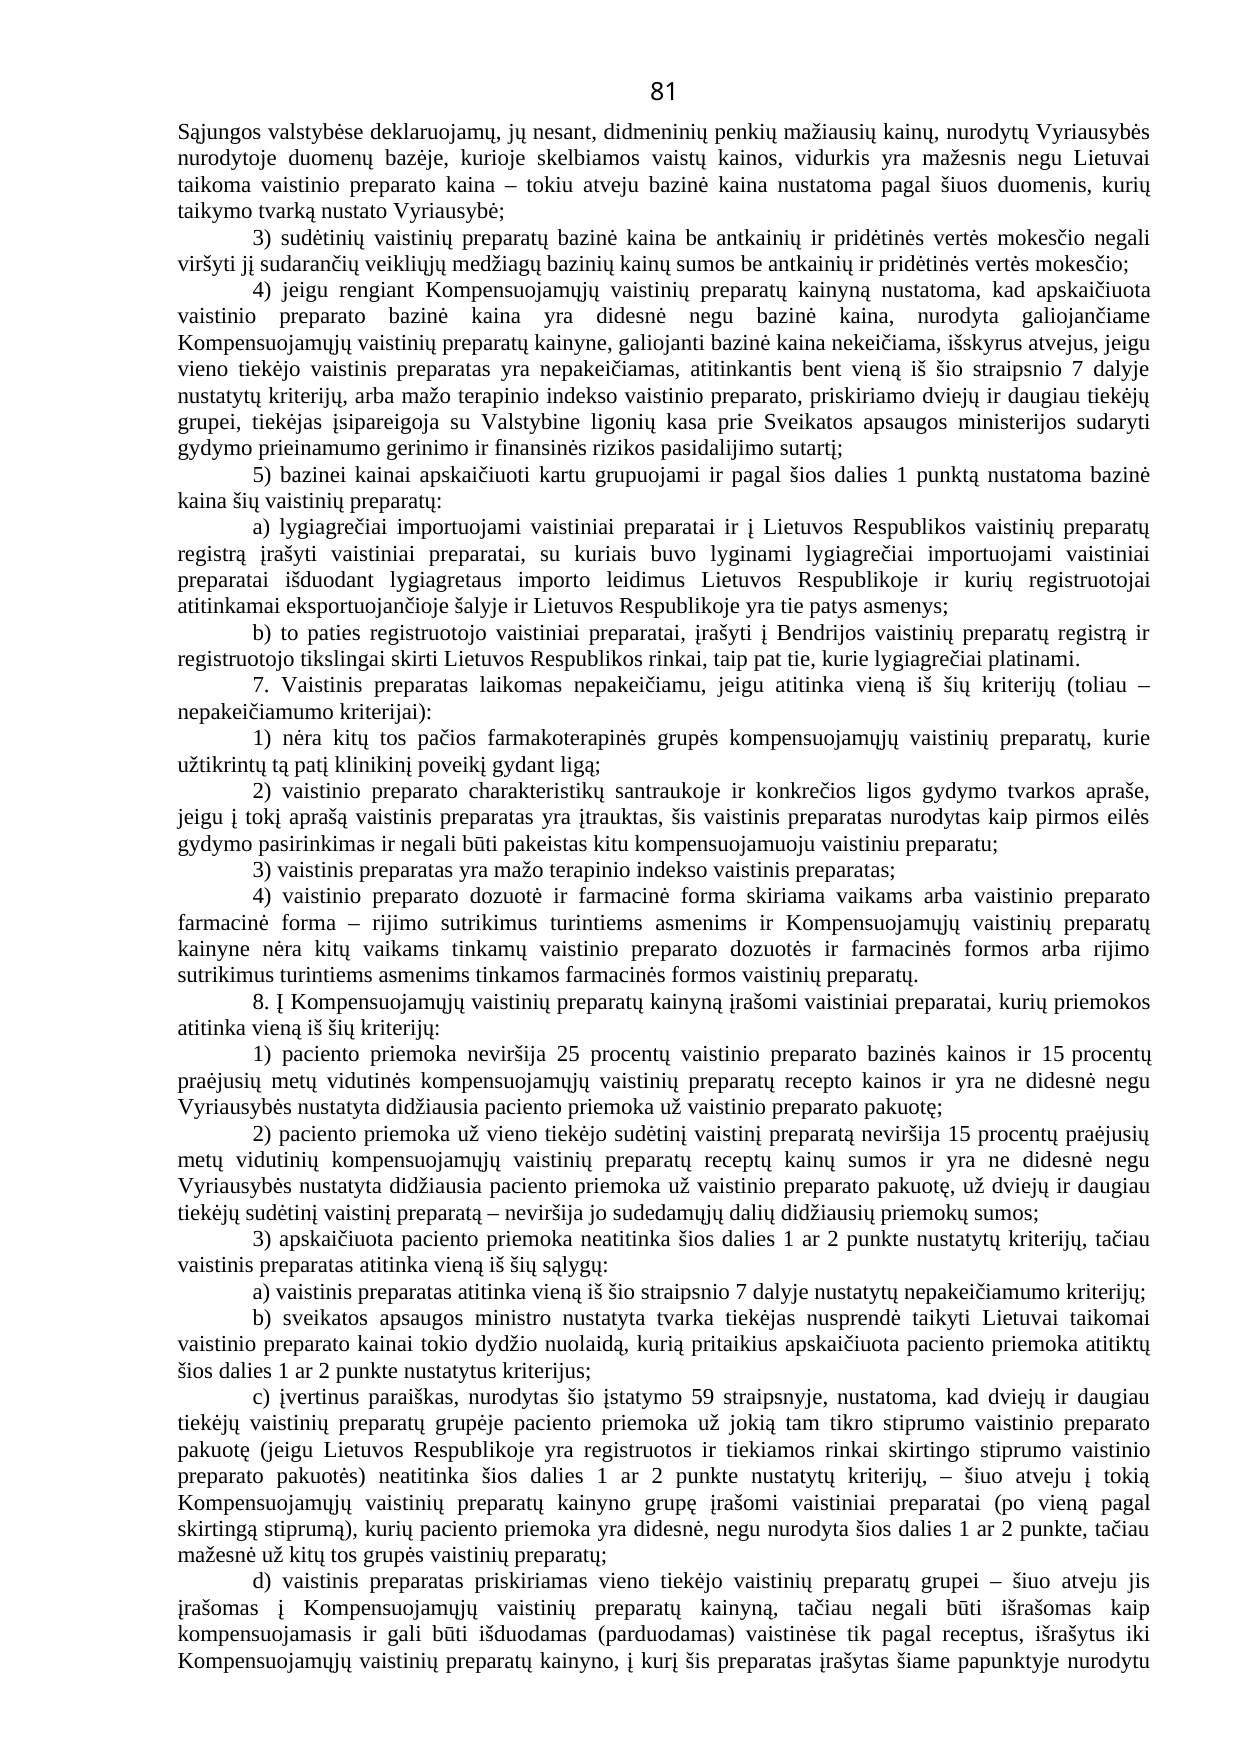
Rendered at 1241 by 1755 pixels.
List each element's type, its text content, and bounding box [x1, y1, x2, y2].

text 4) jeigu rengiant Kompensuojamųjų vaistinių preparatų kainyną nustatoma, kad apskaičiuota vaistinio preparato bazinė kaina yra didesnė negu bazinė kaina, nurodyta galiojančiame Kompensuojamųjų vaistinių preparatų kainyne, galiojanti bazinė kaina nekeičiama, išskyrus atvejus, jeigu vieno tiekėjo vaistinis preparatas yra nepakeičiamas, atitinkantis bent vieną iš šio straipsnio 7 dalyje nustatytų kriterijų, arba mažo terapinio indekso vaistinio preparato, priskiriamo dviejų ir daugiau tiekėjų grupei, tiekėjas įsipareigoja su Valstybine ligonių kasa prie Sveikatos apsaugos ministerijos sudaryti gydymo prieinamumo gerinimo ir finansinės rizikos pasidalijimo sutartį; [177, 276, 1152, 461]
text 3) sudėtinių vaistinių preparatų bazinė kaina be antkainių ir pridėtinės vertės mokesčio negali viršyti jį sudarančių veikliųjų medžiagų bazinių kainų sumos be antkainių ir pridėtinės vertės mokesčio; [177, 223, 1152, 276]
text d) vaistinis preparatas priskiriamas vieno tiekėjo vaistinių preparatų grupei – šiuo atveju jis įrašomas į Kompensuojamųjų vaistinių preparatų kainyną, tačiau negali būti išrašomas kaip kompensuojamasis ir gali būti išduodamas (parduodamas) vaistinėse tik pagal receptus, išrašytus iki Kompensuojamųjų vaistinių preparatų kainyno, į kurį šis preparatas įrašytas šiame papunktyje nurodytu [177, 1568, 1152, 1673]
text b) sveikatos apsaugos ministro nustatyta tvarka tiekėjas nusprendė taikyti Lietuvai taikomai vaistinio preparato kainai tokio dydžio nuolaidą, kurią pritaikius apskaičiuota paciento priemoka atitiktų šios dalies 1 ar 2 punkte nustatytus kriterijus; [177, 1304, 1152, 1383]
text 1) paciento priemoka neviršija 25 procentų vaistinio preparato bazinės kainos ir 15 procentų praėjusių metų vidutinės kompensuojamųjų vaistinių preparatų recepto kainos ir yra ne didesnė negu Vyriausybės nustatyta didžiausia paciento priemoka už vaistinio preparato pakuotę; [177, 1041, 1152, 1119]
text a) lygiagrečiai importuojami vaistiniai preparatai ir į Lietuvos Respublikos vaistinių preparatų registrą įrašyti vaistiniai preparatai, su kuriais buvo lyginami lygiagrečiai importuojami vaistiniai preparatai išduodant lygiagretaus importo leidimus Lietuvos Respublikoje ir kurių registruotojai atitinkamai eksportuojančioje šalyje ir Lietuvos Respublikoje yra tie patys asmenys; [177, 513, 1152, 619]
text 8. Į Kompensuojamųjų vaistinių preparatų kainyną įrašomi vaistiniai preparatai, kurių priemokos atitinka vieną iš šių kriterijų: [177, 988, 1152, 1041]
text 1) nėra kitų tos pačios farmakoterapinės grupės kompensuojamųjų vaistinių preparatų, kurie užtikrintų tą patį klinikinį poveikį gydant ligą; [177, 724, 1152, 777]
text c) įvertinus paraiškas, nurodytas šio įstatymo 59 straipsnyje, nustatoma, kad dviejų ir daugiau tiekėjų vaistinių preparatų grupėje paciento priemoka už jokią tam tikro stiprumo vaistinio preparato pakuotę (jeigu Lietuvos Respublikoje yra registruotos ir tiekiamos rinkai skirtingo stiprumo vaistinio preparato pakuotės) neatitinka šios dalies 1 ar 2 punkte nustatytų kriterijų, – šiuo atveju į tokią Kompensuojamųjų vaistinių preparatų kainyno grupę įrašomi vaistiniai preparatai (po vieną pagal skirtingą stiprumą), kurių paciento priemoka yra didesnė, negu nurodyta šios dalies 1 ar 2 punkte, tačiau mažesnė už kitų tos grupės vaistinių preparatų; [177, 1383, 1152, 1568]
text 4) vaistinio preparato dozuotė ir farmacinė forma skiriama vaikams arba vaistinio preparato farmacinė forma – rijimo sutrikimus turintiems asmenims ir Kompensuojamųjų vaistinių preparatų kainyne nėra kitų vaikams tinkamų vaistinio preparato dozuotės ir farmacinės formos arba rijimo sutrikimus turintiems asmenims tinkamos farmacinės formos vaistinių preparatų. [177, 882, 1152, 988]
text Sąjungos valstybėse deklaruojamų, jų nesant, didmeninių penkių mažiausių kainų, nurodytų Vyriausybės nurodytoje duomenų bazėje, kurioje skelbiamos vaistų kainos, vidurkis yra mažesnis negu Lietuvai taikoma vaistinio preparato kaina – tokiu atveju bazinė kaina nustatoma pagal šiuos duomenis, kurių taikymo tvarką nustato Vyriausybė; [177, 118, 1152, 223]
text 5) bazinei kainai apskaičiuoti kartu grupuojami ir pagal šios dalies 1 punktą nustatoma bazinė kaina šių vaistinių preparatų: [177, 461, 1152, 513]
text 2) vaistinio preparato charakteristikų santraukoje ir konkrečios ligos gydymo tvarkos apraše, jeigu į tokį aprašą vaistinis preparatas yra įtrauktas, šis vaistinis preparatas nurodytas kaip pirmos eilės gydymo pasirinkimas ir negali būti pakeistas kitu kompensuojamuoju vaistiniu preparatu; [177, 777, 1152, 856]
text 2) paciento priemoka už vieno tiekėjo sudėtinį vaistinį preparatą neviršija 15 procentų praėjusių metų vidutinių kompensuojamųjų vaistinių preparatų receptų kainų sumos ir yra ne didesnė negu Vyriausybės nustatyta didžiausia paciento priemoka už vaistinio preparato pakuotę, už dviejų ir daugiau tiekėjų sudėtinį vaistinį preparatą – neviršija jo sudedamųjų dalių didžiausių priemokų sumos; [177, 1119, 1152, 1225]
text a) vaistinis preparatas atitinka vieną iš šio straipsnio 7 dalyje nustatytų nepakeičiamumo kriterijų; [177, 1278, 1152, 1304]
text 3) apskaičiuota paciento priemoka neatitinka šios dalies 1 ar 2 punkte nustatytų kriterijų, tačiau vaistinis preparatas atitinka vieną iš šių sąlygų: [177, 1225, 1152, 1278]
text 7. Vaistinis preparatas laikomas nepakeičiamu, jeigu atitinka vieną iš šių kriterijų (toliau – nepakeičiamumo kriterijai): [177, 672, 1152, 724]
text 3) vaistinis preparatas yra mažo terapinio indekso vaistinis preparatas; [177, 856, 1152, 882]
text b) to paties registruotojo vaistiniai preparatai, įrašyti į Bendrijos vaistinių preparatų registrą ir registruotojo tikslingai skirti Lietuvos Respublikos rinkai, taip pat tie, kurie lygiagrečiai platinami. [177, 619, 1152, 672]
